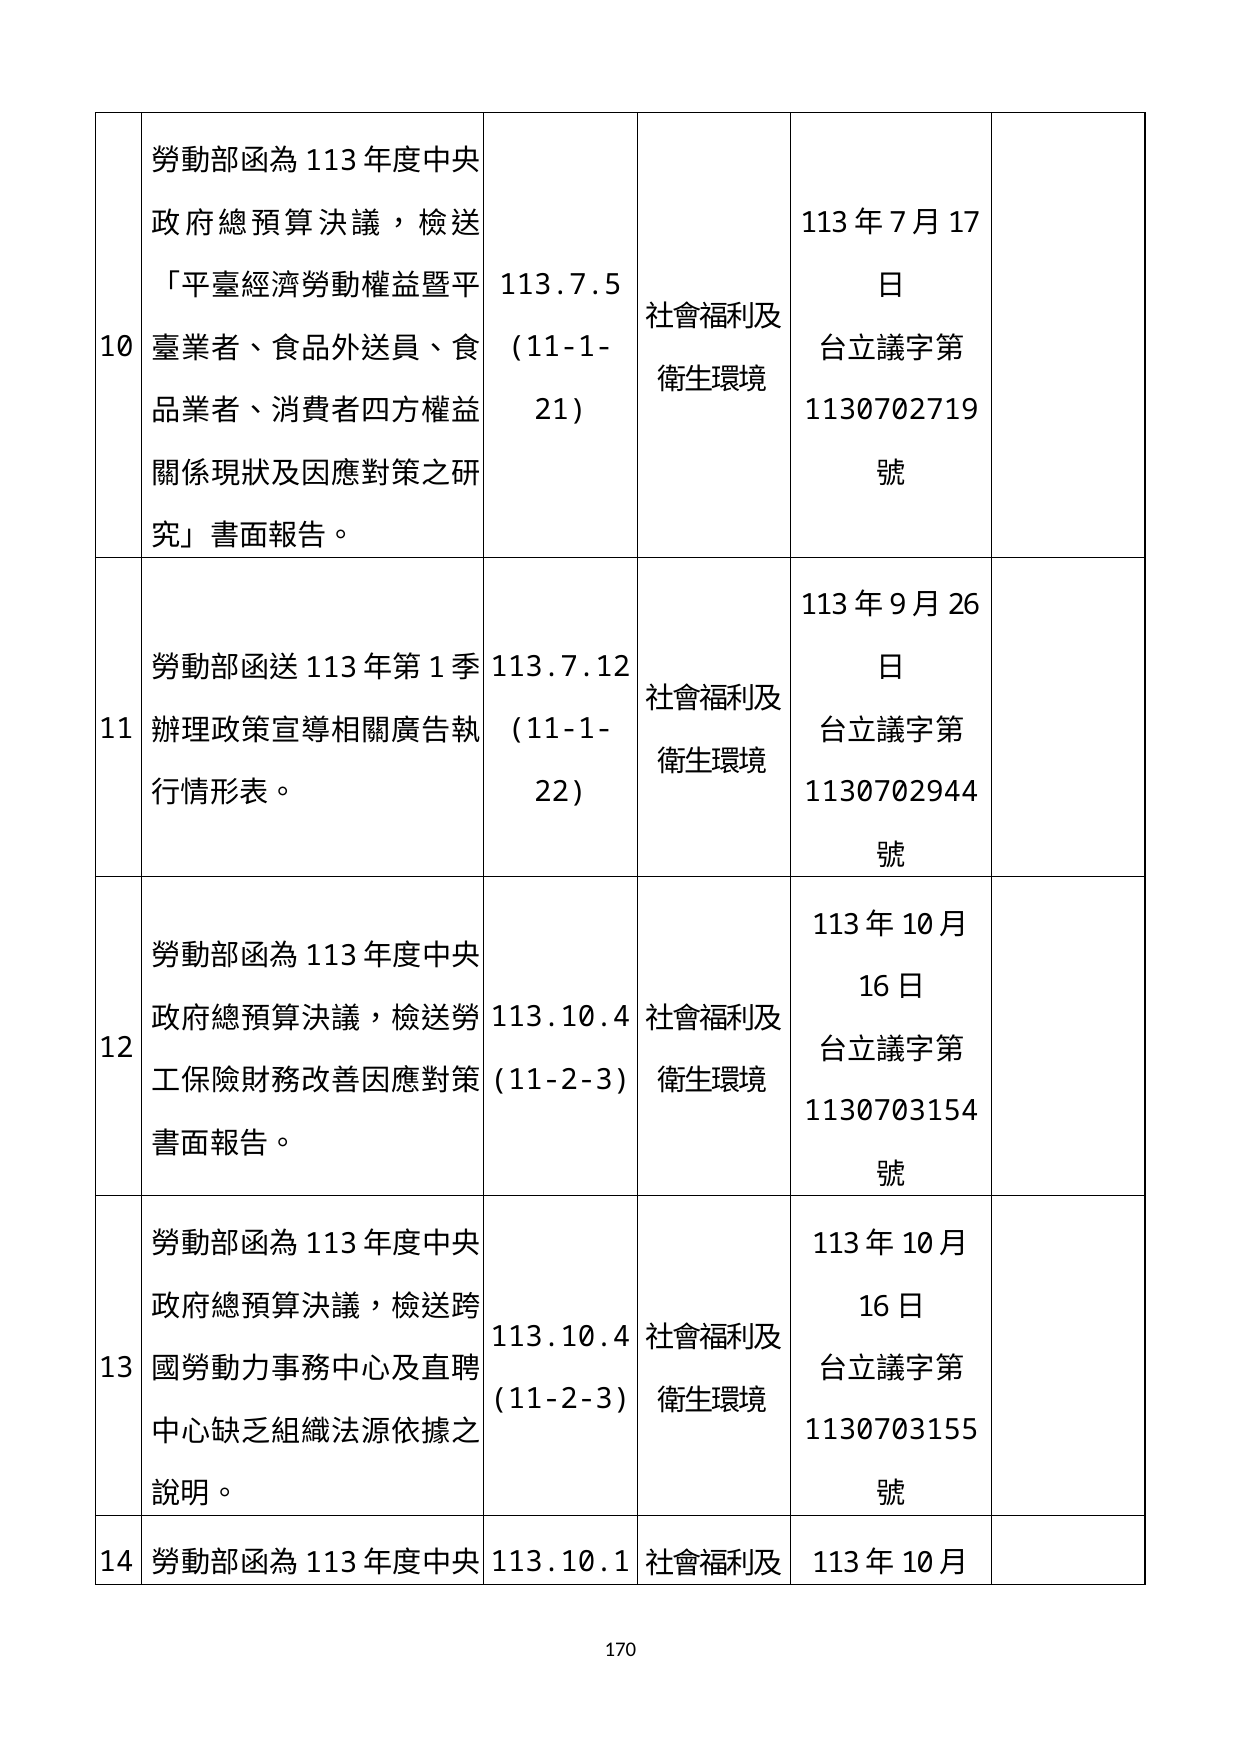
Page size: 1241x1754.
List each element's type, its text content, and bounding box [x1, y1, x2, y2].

table_cell 113.10.4 (11-2-3) [484, 1196, 637, 1515]
table_cell 113.10.1 [484, 1516, 637, 1584]
table_cell 113年7月17日 台立議字第1130702719號 [791, 113, 991, 557]
table_cell [96, 113, 141, 557]
table_cell [992, 1516, 1144, 1584]
table_cell 113年9月26日 台立議字第1130702944號 [791, 558, 991, 876]
table_cell [96, 1196, 141, 1515]
table_cell [96, 1516, 141, 1584]
table_cell [992, 113, 1144, 557]
table_cell 勞動部函為113年度中央政府總預算決議，檢送跨國勞動力事務中心及直聘中心缺乏組織法源依據之說明。 [142, 1196, 483, 1515]
table_cell 113.7.12 (11-1-22) [484, 558, 637, 876]
table_cell [992, 1196, 1144, 1515]
table_cell 勞動部函送113年第1季辦理政策宣導相關廣告執行情形表。 [142, 558, 483, 876]
table_cell 社會福利及衛生環境 [638, 558, 790, 876]
table_cell [96, 877, 141, 1195]
table_cell [96, 558, 141, 876]
table_cell 113年10月16日 台立議字第1130703154號 [791, 877, 991, 1195]
table_cell 勞動部函為113年度中央政府總預算決議，檢送「平臺經濟勞動權益暨平臺業者、食品外送員、食品業者、消費者四方權益關係現狀及因應對策之研究」書面報告。 [142, 113, 483, 557]
table_cell 113.7.5 (11-1-21) [484, 113, 637, 557]
table_cell 勞動部函為113年度中央 [142, 1516, 483, 1584]
table_cell 113年10月16日 台立議字第1130703155號 [791, 1196, 991, 1515]
table_cell [992, 558, 1144, 876]
table_cell 社會福利及衛生環境 [638, 1196, 790, 1515]
table_cell 社會福利及 [638, 1516, 790, 1584]
table_cell 勞動部函為113年度中央政府總預算決議，檢送勞工保險財務改善因應對策書面報告。 [142, 877, 483, 1195]
table_cell 113年10月 [791, 1516, 991, 1584]
table_cell 社會福利及衛生環境 [638, 877, 790, 1195]
table_cell 社會福利及衛生環境 [638, 113, 790, 557]
table_cell [992, 877, 1144, 1195]
table_cell 113.10.4 (11-2-3) [484, 877, 637, 1195]
